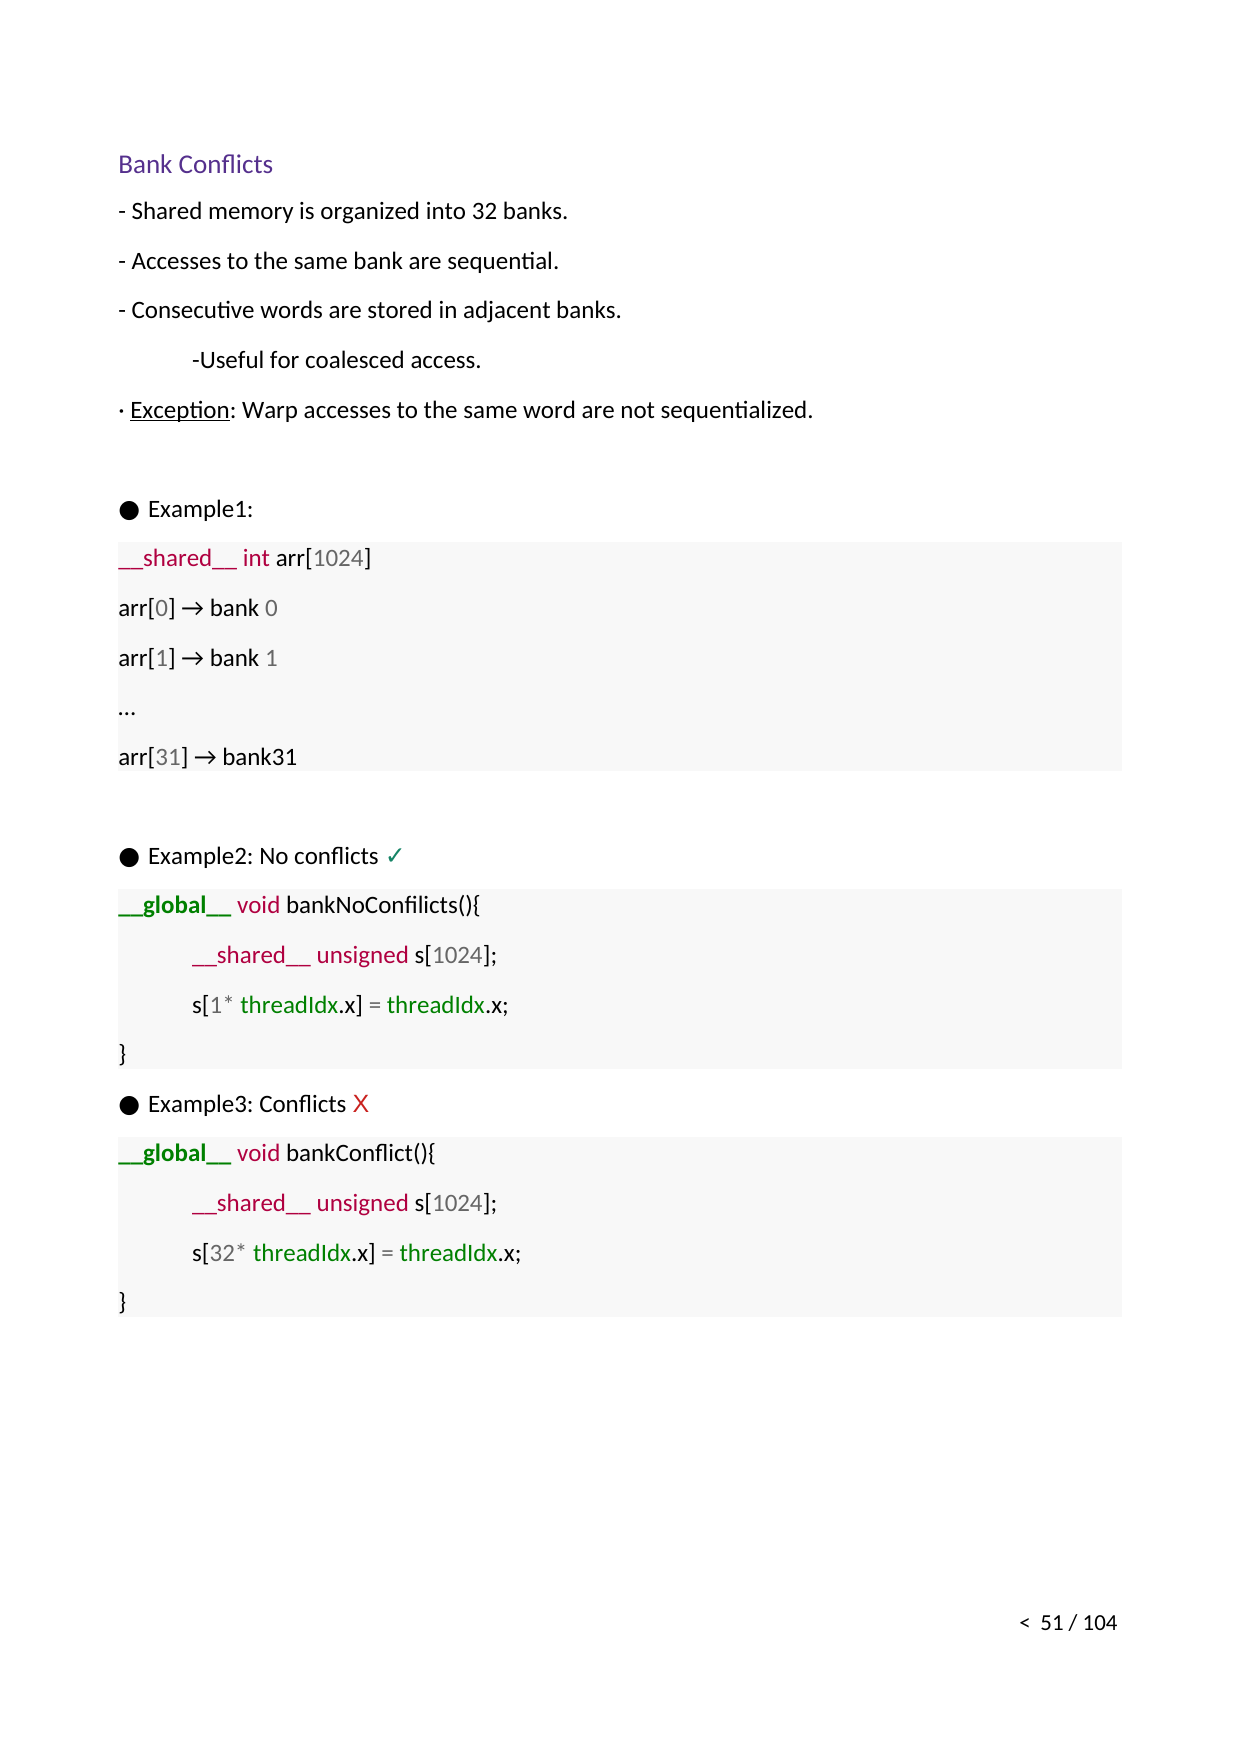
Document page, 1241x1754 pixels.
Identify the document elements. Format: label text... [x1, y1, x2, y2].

text } [118, 1038, 1122, 1069]
text __global__ void bankNoConfilicts(){ [118, 889, 1122, 920]
text __shared__ unsigned s[1024]; [118, 1187, 1122, 1218]
text arr[1] → bank 1 [118, 642, 1122, 672]
text s[32* threadIdx.x] = threadIdx.x; [118, 1237, 1122, 1267]
text -Useful for coalesced access. [118, 344, 1122, 375]
text - Shared memory is organized into 32 banks. [118, 195, 1122, 226]
text __shared__ unsigned s[1024]; [118, 939, 1122, 970]
text · Exception: Warp accesses to the same word are not sequentialized. [118, 394, 1122, 424]
text ● Example2: No conflicts ✓ [118, 840, 1122, 871]
text __shared__ int arr[1024] [118, 542, 1122, 573]
text … [118, 691, 1122, 722]
text arr[0] → bank 0 [118, 592, 1122, 623]
text - Consecutive words are stored in adjacent banks. [118, 294, 1122, 325]
text s[1* threadIdx.x] = threadIdx.x; [118, 989, 1122, 1019]
text ● Example1: [118, 493, 1122, 523]
text arr[31] → bank31 [118, 741, 1122, 771]
text - Accesses to the same bank are sequential. [118, 245, 1122, 276]
subtitle Bank Conflicts [118, 148, 1122, 181]
text __global__ void bankConflict(){ [118, 1137, 1122, 1168]
text } [118, 1286, 1122, 1317]
text ● Example3: Conflicts X [118, 1088, 1122, 1118]
